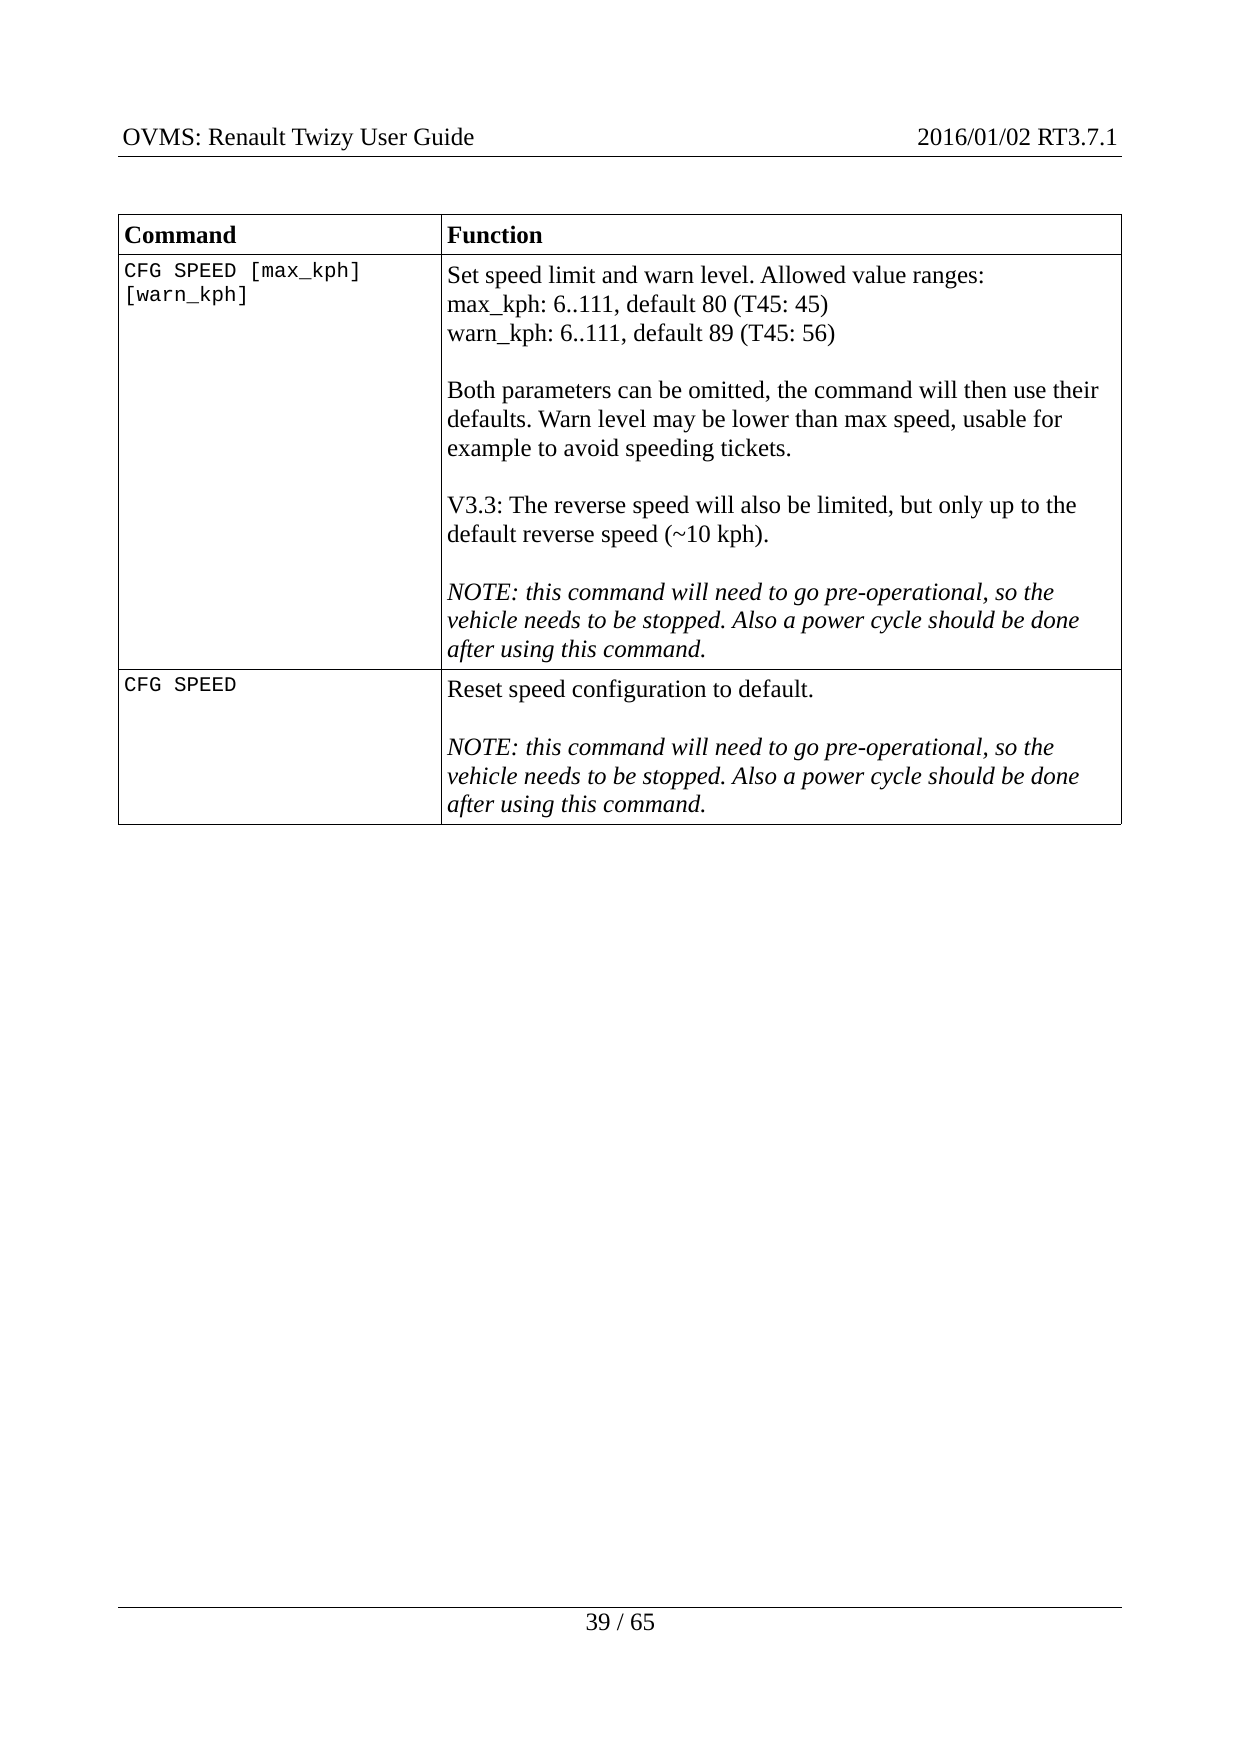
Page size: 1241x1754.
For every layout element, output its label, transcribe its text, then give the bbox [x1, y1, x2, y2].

table_cell Set speed limit and warn level. Allowed value ranges: max_kph: 6..111, default 80 (T45: 45) warn_kph: 6..111, default 89 (T45: 56) Both parameters can be omitted, the command will then use their defaults. Warn level may be lower than max speed, usable for example to avoid speeding tickets. V3.3: The reverse speed will also be limited, but only up to the default reverse speed (~10 kph). NOTE: this command will need to go pre-operational, so the vehicle needs to be stopped. Also a power cycle should be done after using this command. [442, 255, 1121, 668]
table_header Command [119, 215, 441, 254]
table_header Function [442, 215, 1121, 254]
table_cell CFG SPEED [119, 670, 441, 824]
table_cell Reset speed configuration to default. NOTE: this command will need to go pre-operational, so the vehicle needs to be stopped. Also a power cycle should be done after using this command. [442, 670, 1121, 824]
table_cell CFG SPEED [max_kph] [warn_kph] [119, 255, 441, 668]
